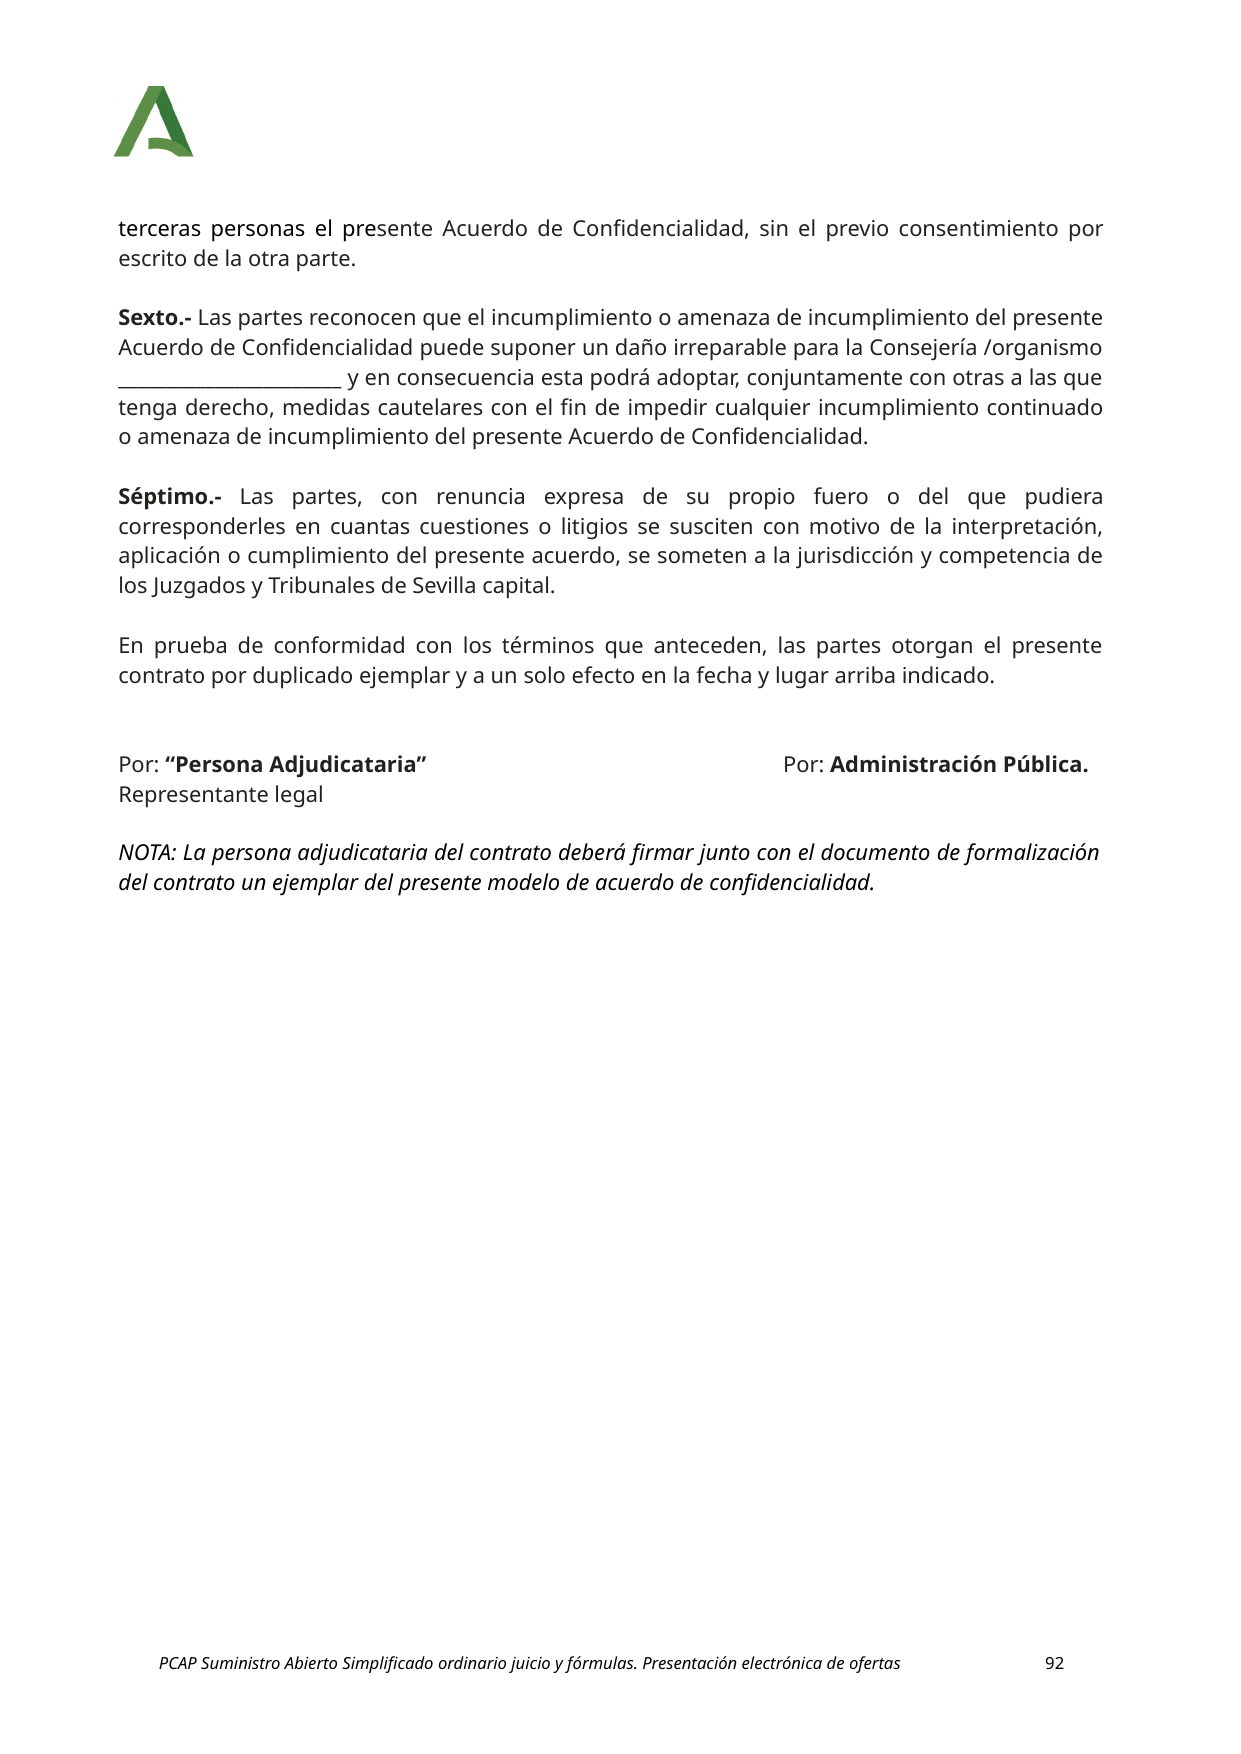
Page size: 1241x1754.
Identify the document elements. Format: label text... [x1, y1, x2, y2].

text Representante legal [118, 779, 1104, 808]
text En prueba de conformidad con los términos que anteceden, las partes otorgan el presente contrato por duplicado ejemplar y a un solo efecto en la fecha y lugar arriba indicado. [118, 630, 1104, 689]
text Por: “Persona Adjudicataria” Por: Administración Pública. [118, 749, 1104, 779]
text Sexto.- Las partes reconocen que el incumplimiento o amenaza de incumplimiento del presente Acuerdo de Confidencialidad puede suponer un daño irreparable para la Consejería /organismo _______________________ y en consecuencia esta podrá adoptar, conjuntamente con otras a las que tenga derecho, medidas cautelares con el fin de impedir cualquier incumplimiento continuado o amenaza de incumplimiento del presente Acuerdo de Confidencialidad. [118, 302, 1104, 451]
text Séptimo.- Las partes, con renuncia expresa de su propio fuero o del que pudiera corresponderles en cuantas cuestiones o litigios se susciten con motivo de la interpretación, aplicación o cumplimiento del presente acuerdo, se someten a la jurisdicción y competencia de los Juzgados y Tribunales de Sevilla capital. [118, 481, 1104, 600]
text NOTA: La persona adjudicataria del contrato deberá firmar junto con el documento de formalización del contrato un ejemplar del presente modelo de acuerdo de confidencialidad. [118, 837, 1104, 897]
text terceras personas el presente Acuerdo de Confidencialidad, sin el previo consentimiento por escrito de la otra parte. [118, 213, 1104, 272]
picture [109, 81, 198, 161]
